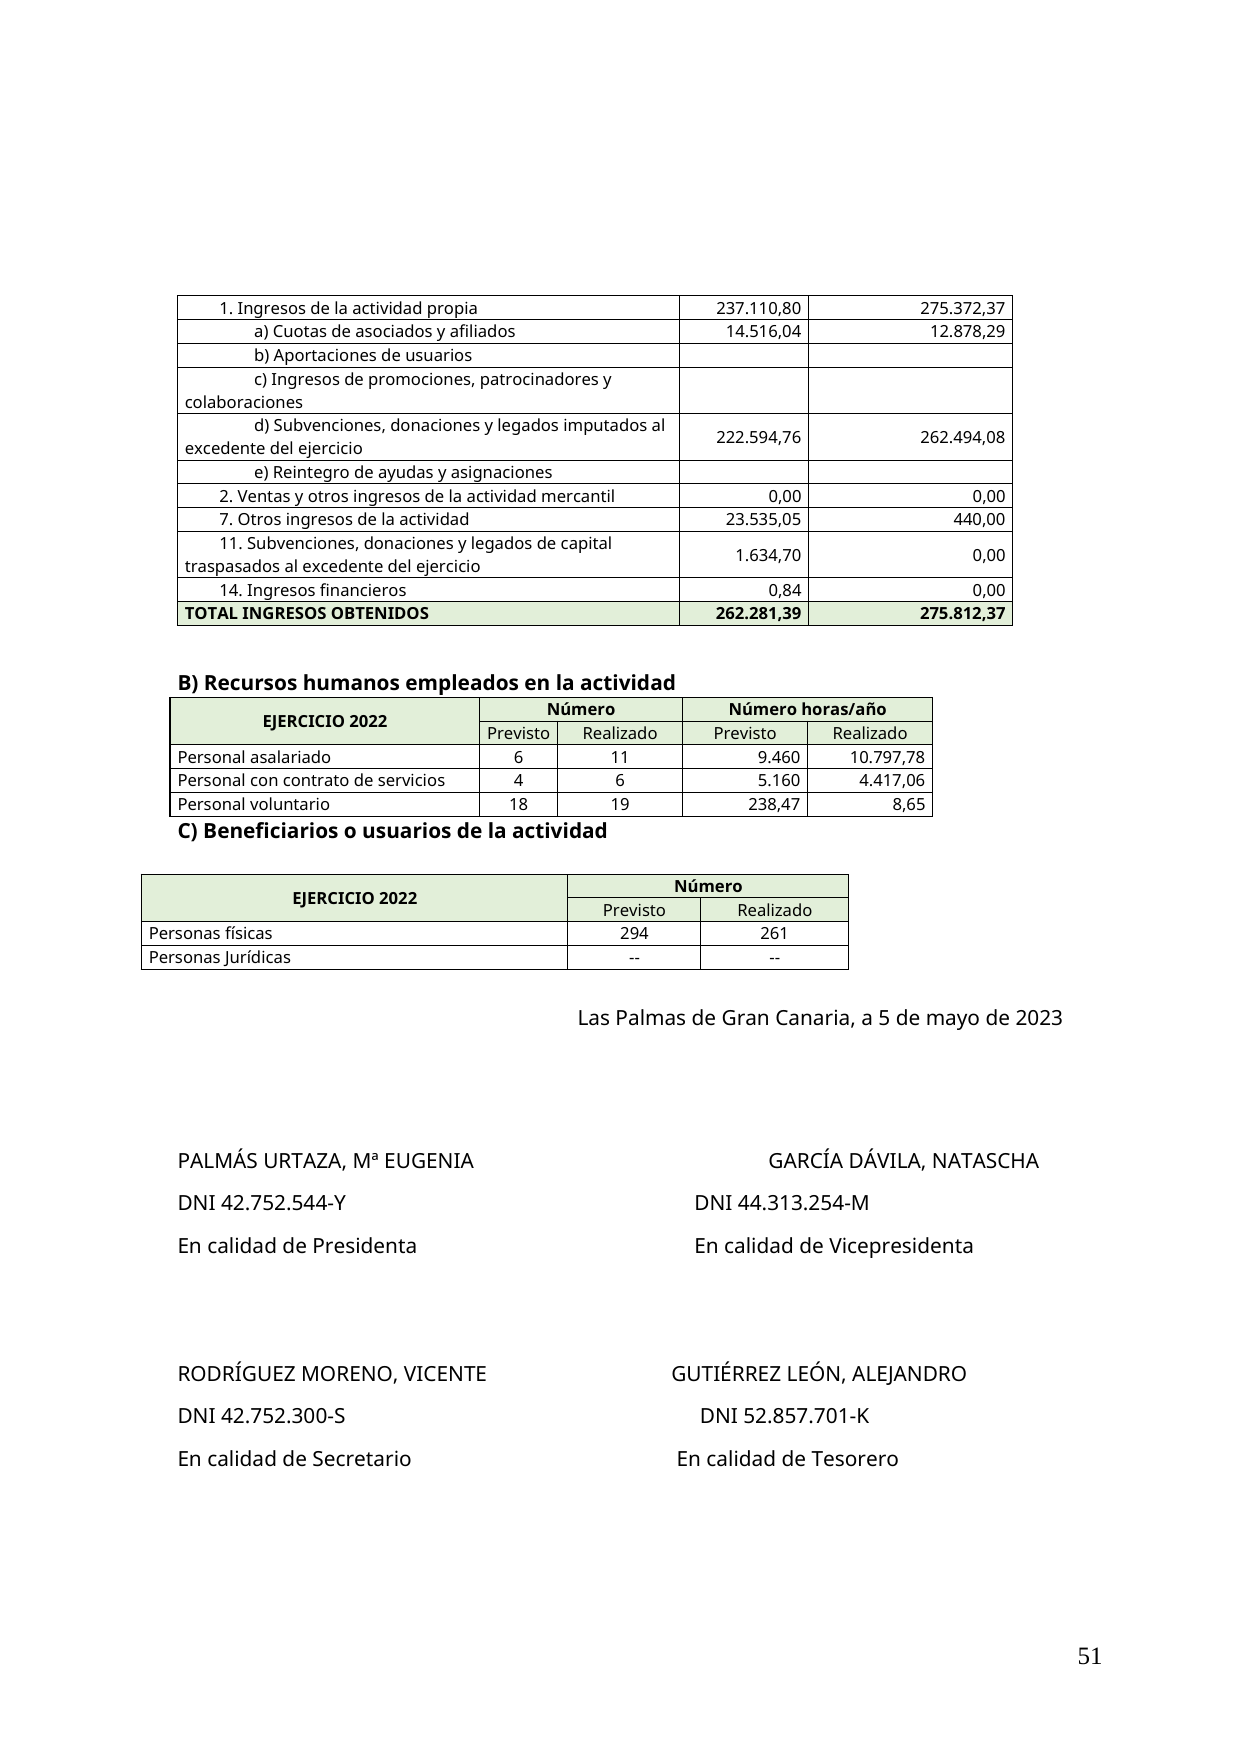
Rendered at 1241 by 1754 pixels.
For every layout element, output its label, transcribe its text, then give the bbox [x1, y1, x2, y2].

table_cell 275.372,37 [809, 296, 1012, 319]
table_cell 8,65 [808, 793, 932, 816]
table_cell [809, 461, 1012, 483]
text B) Recursos humanos empleados en la actividad [177, 668, 1063, 697]
text DNI 42.752.544-Y DNI 44.313.254-M [177, 1188, 1063, 1217]
table_cell 0,84 [680, 578, 808, 601]
text En calidad de Secretario En calidad de Tesorero [177, 1444, 1063, 1472]
table_cell -- [568, 946, 700, 968]
table_cell 262.494,08 [809, 414, 1012, 459]
table_cell 0,00 [680, 484, 808, 507]
table_cell [966, 945, 1099, 968]
table_cell Personal con contrato de servicios [171, 769, 479, 792]
table_cell 2. Ventas y otros ingresos de la actividad mercantil [178, 484, 679, 507]
table_cell Realizado [808, 722, 932, 744]
table_cell TOTAL INGRESOS OBTENIDOS [178, 602, 679, 625]
table_cell 19 [558, 793, 682, 816]
table_cell [966, 897, 1099, 921]
table_cell 23.535,05 [680, 508, 808, 531]
table_cell Previsto [480, 722, 557, 744]
table_cell c) Ingresos de promociones, patrocinadores y colaboraciones [178, 368, 679, 413]
table_cell 440,00 [809, 508, 1012, 531]
table_cell [809, 368, 1012, 413]
table_cell -- [701, 946, 848, 968]
table_cell 262.281,39 [680, 602, 808, 625]
table_cell Personal voluntario [171, 793, 479, 816]
table_cell e) Reintegro de ayudas y asignaciones [178, 461, 679, 483]
table_cell [680, 344, 808, 367]
table_cell 238,47 [683, 793, 807, 816]
table_cell Personas físicas [142, 922, 567, 945]
table_cell 18 [480, 793, 557, 816]
table_cell 7. Otros ingresos de la actividad [178, 508, 679, 531]
table_cell 11 [558, 745, 682, 768]
table_cell 12.878,29 [809, 320, 1012, 343]
text En calidad de Presidenta En calidad de Vicepresidenta [177, 1231, 1063, 1259]
table_cell [849, 921, 966, 945]
table_header Número [568, 875, 848, 897]
table_header Número [480, 698, 682, 721]
table_header [849, 874, 966, 897]
text C) Beneficiarios o usuarios de la actividad [177, 817, 1063, 845]
table_cell 294 [568, 922, 700, 945]
table_cell 4.417,06 [808, 769, 932, 792]
table_cell 9.460 [683, 745, 807, 768]
table_cell 11. Subvenciones, donaciones y legados de capital traspasados al excedente del ejercicio [178, 532, 679, 577]
text Las Palmas de Gran Canaria, a 5 de mayo de 2023 [177, 1003, 1063, 1032]
table_cell [809, 344, 1012, 367]
table_cell 14. Ingresos financieros [178, 578, 679, 601]
table_header EJERCICIO 2022 [171, 698, 479, 744]
table_cell Personas Jurídicas [142, 946, 567, 968]
table_cell Personal asalariado [171, 745, 479, 768]
table_cell 6 [480, 745, 557, 768]
table_cell a) Cuotas de asociados y afiliados [178, 320, 679, 343]
table_cell [849, 945, 966, 968]
table_cell 222.594,76 [680, 414, 808, 459]
table_cell Previsto [568, 898, 700, 921]
text PALMÁS URTAZA, Mª EUGENIA GARCÍA DÁVILA, NATASCHA [177, 1146, 1063, 1174]
table_cell 14.516,04 [680, 320, 808, 343]
text DNI 42.752.300-S DNI 52.857.701-K [177, 1401, 1063, 1430]
table_cell [680, 461, 808, 483]
table_cell [680, 368, 808, 413]
table_cell 1. Ingresos de la actividad propia [178, 296, 679, 319]
table_cell [849, 897, 966, 921]
table_cell 4 [480, 769, 557, 792]
table_cell 0,00 [809, 578, 1012, 601]
table_cell 275.812,37 [809, 602, 1012, 625]
table_header [966, 874, 1099, 897]
table_cell 261 [701, 922, 848, 945]
table_cell 237.110,80 [680, 296, 808, 319]
table_header EJERCICIO 2022 [142, 875, 567, 921]
table_cell d) Subvenciones, donaciones y legados imputados al excedente del ejercicio [178, 414, 679, 459]
table_cell [966, 921, 1099, 945]
table_header Número horas/año [683, 698, 932, 721]
table_cell b) Aportaciones de usuarios [178, 344, 679, 367]
table_cell Realizado [558, 722, 682, 744]
table_cell Realizado [701, 898, 848, 921]
table_cell 0,00 [809, 484, 1012, 507]
table_cell Previsto [683, 722, 807, 744]
table_cell 10.797,78 [808, 745, 932, 768]
table_cell 0,00 [809, 532, 1012, 577]
table_cell 1.634,70 [680, 532, 808, 577]
text RODRÍGUEZ MORENO, VICENTE GUTIÉRREZ LEÓN, ALEJANDRO [177, 1359, 1063, 1387]
table_cell 5.160 [683, 769, 807, 792]
table_cell 6 [558, 769, 682, 792]
